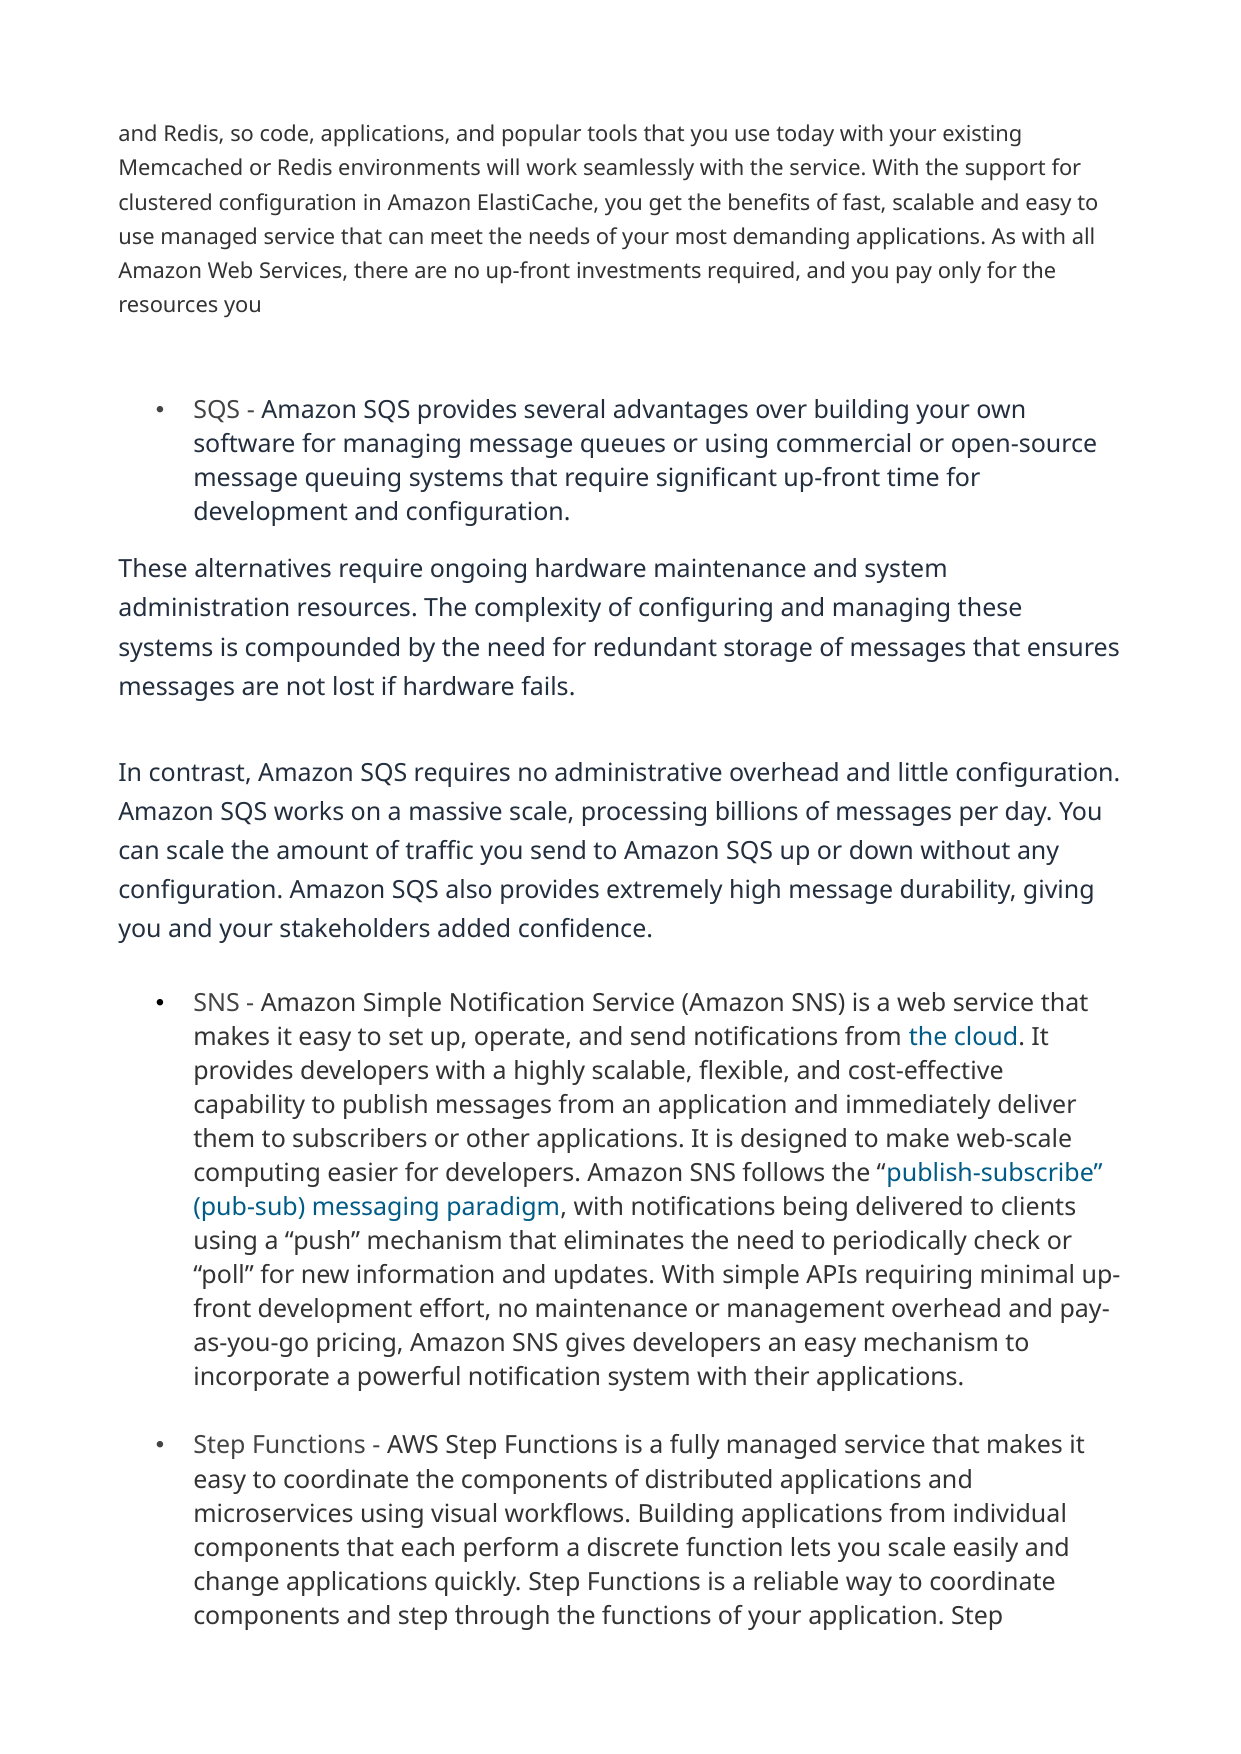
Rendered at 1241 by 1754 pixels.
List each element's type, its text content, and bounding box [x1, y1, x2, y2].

list SNS - Amazon Simple Notification Service (Amazon SNS) is a web service that makes it easy to set up, operate, and send notifications from the cloud. It provides developers with a highly scalable, flexible, and cost-effective capability to publish messages from an application and immediately deliver them to subscribers or other applications. It is designed to make web-scale computing easier for developers. Amazon SNS follows the “publish-subscribe” (pub-sub) messaging paradigm, with notifications being delivered to clients using a “push” mechanism that eliminates the need to periodically check or “poll” for new information and updates. With simple APIs requiring minimal up-front development effort, no maintenance or management overhead and pay-as-you-go pricing, Amazon SNS gives developers an easy mechanism to incorporate a powerful notification system with their applications. [156, 984, 1122, 1393]
text and Redis, so code, applications, and popular tools that you use today with your existing Memcached or Redis environments will work seamlessly with the service. With the support for clustered configuration in Amazon ElastiCache, you get the benefits of fast, scalable and easy to use managed service that can meet the needs of your most demanding applications. As with all Amazon Web Services, there are no up-front investments required, and you pay only for the resources you [118, 118, 1122, 319]
text In contrast, Amazon SQS requires no administrative overhead and little configuration. Amazon SQS works on a massive scale, processing billions of messages per day. You can scale the amount of traffic you send to Amazon SQS up or down without any configuration. Amazon SQS also provides extremely high message durability, giving you and your stakeholders added confidence. [118, 754, 1122, 945]
list SQS - Amazon SQS provides several advantages over building your own software for managing message queues or using commercial or open-source message queuing systems that require significant up-front time for development and configuration. [156, 391, 1122, 527]
text These alternatives require ongoing hardware maintenance and system administration resources. The complexity of configuring and managing these systems is compounded by the need for redundant storage of messages that ensures messages are not lost if hardware fails. [118, 551, 1122, 702]
list Step Functions - AWS Step Functions is a fully managed service that makes it easy to coordinate the components of distributed applications and microservices using visual workflows. Building applications from individual components that each perform a discrete function lets you scale easily and change applications quickly. Step Functions is a reliable way to coordinate components and step through the functions of your application. Step [156, 1427, 1122, 1632]
